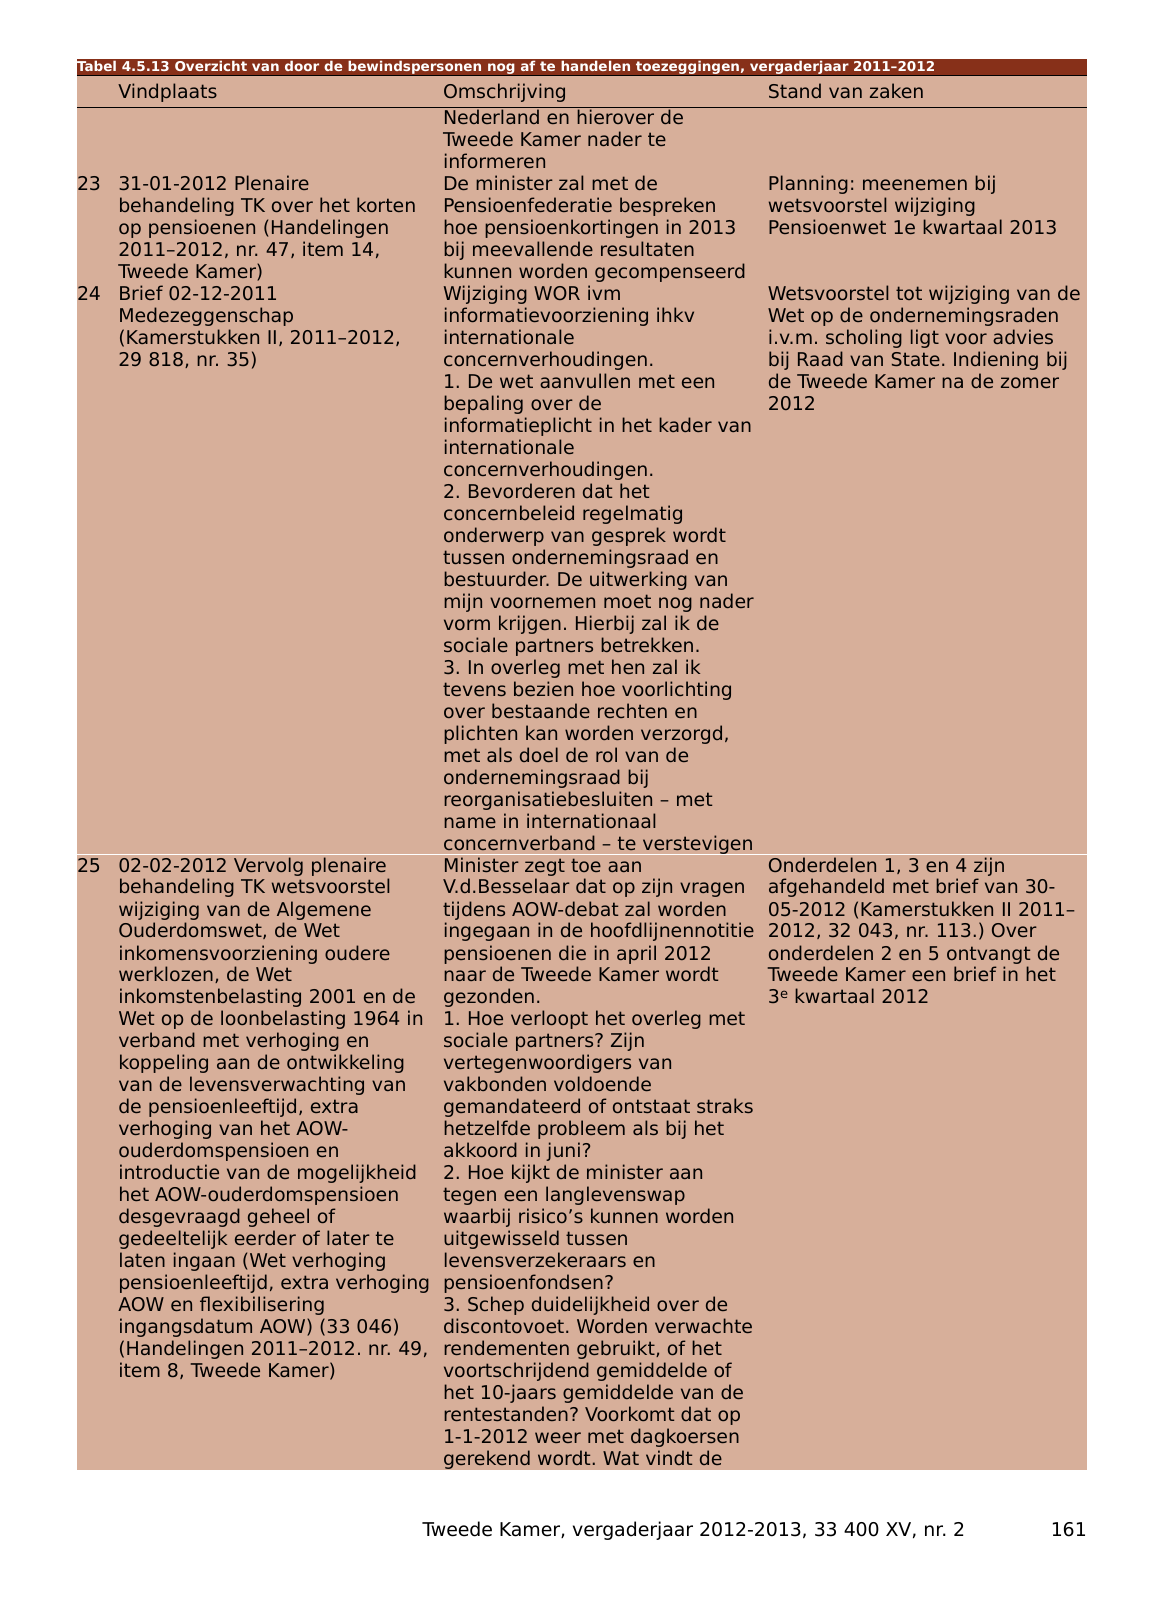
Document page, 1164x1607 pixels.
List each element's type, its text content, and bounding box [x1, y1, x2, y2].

table_cell De minister zal met de Pensioenfederatie bespreken hoe pensioenkortingen in 2013 bij meevallende resultaten kunnen worden gecompenseerd [437, 173, 762, 283]
table_cell Minister zegt toe aan V.d.Besselaar dat op zijn vragen tijdens AOW-debat zal worden ingegaan in de hoofdlijnennotitie pensioenen die in april 2012 naar de Tweede Kamer wordt gezonden. 1. Hoe verloopt het overleg met sociale partners? Zijn vertegenwoordigers van vakbonden voldoende gemandateerd of ontstaat straks hetzelfde probleem als bij het akkoord in juni? 2. Hoe kijkt de minister aan tegen een langlevenswap waarbij risico’s kunnen worden uitgewisseld tussen levensverzekeraars en pensioenfondsen? 3. Schep duidelijkheid over de discontovoet. Worden verwachte rendementen gebruikt, of het voortschrijdend gemiddelde of het 10-jaars gemiddelde van de rentestanden? Voorkomt dat op 1-1-2012 weer met dagkoersen gerekend wordt. Wat vindt de [437, 855, 762, 1470]
table_cell Planning: meenemen bij wetsvoorstel wijziging Pensioenwet 1e kwartaal 2013 [762, 173, 1087, 283]
table_cell 23 [77, 173, 112, 283]
table_cell Onderdelen 1, 3 en 4 zijn afgehandeld met brief van 30-05-2012 (Kamerstukken II 2011–2012, 32 043, nr. 113.) Over onderdelen 2 en 5 ontvangt de Tweede Kamer een brief in het 3e kwartaal 2012 [762, 855, 1087, 1470]
table_cell [112, 108, 437, 173]
table_cell Omschrijving [437, 76, 762, 107]
table_cell [77, 76, 112, 107]
table_header Tabel 4.5.13 Overzicht van door de bewindspersonen nog af te handelen toezeggingen, vergaderjaar 2011–2012 [77, 59, 1087, 75]
table_cell 31-01-2012 Plenaire behandeling TK over het korten op pensioenen (Handelingen 2011–2012, nr. 47, item 14, Tweede Kamer) [112, 173, 437, 283]
table_cell Wetsvoorstel tot wijziging van de Wet op de ondernemingsraden i.v.m. scholing ligt voor advies bij Raad van State. Indiening bij de Tweede Kamer na de zomer 2012 [762, 283, 1087, 854]
table_cell 25 [77, 855, 112, 1470]
table_cell Stand van zaken [762, 76, 1087, 107]
table_cell [77, 108, 112, 173]
table_cell Brief 02-12-2011 Medezeggenschap (Kamerstukken II, 2011–2012, 29 818, nr. 35) [112, 283, 437, 854]
table_cell 02-02-2012 Vervolg plenaire behandeling TK wetsvoorstel wijziging van de Algemene Ouderdomswet, de Wet inkomensvoorziening oudere werklozen, de Wet inkomstenbelasting 2001 en de Wet op de loonbelasting 1964 in verband met verhoging en koppeling aan de ontwikkeling van de levensverwachting van de pensioenleeftijd, extra verhoging van het AOW-ouderdomspensioen en introductie van de mogelijkheid het AOW-ouderdomspensioen desgevraagd geheel of gedeeltelijk eerder of later te laten ingaan (Wet verhoging pensioenleeftijd, extra verhoging AOW en flexibilisering ingangsdatum AOW) (33 046) (Handelingen 2011–2012. nr. 49, item 8, Tweede Kamer) [112, 855, 437, 1470]
table_cell [762, 108, 1087, 173]
table_cell Nederland en hierover de Tweede Kamer nader te informeren [437, 108, 762, 173]
table_cell Wijziging WOR ivm informatievoorziening ihkv internationale concernverhoudingen. 1. De wet aanvullen met een bepaling over de informatieplicht in het kader van internationale concernverhoudingen. 2. Bevorderen dat het concernbeleid regelmatig onderwerp van gesprek wordt tussen ondernemingsraad en bestuurder. De uitwerking van mijn voornemen moet nog nader vorm krijgen. Hierbij zal ik de sociale partners betrekken. 3. In overleg met hen zal ik tevens bezien hoe voorlichting over bestaande rechten en plichten kan worden verzorgd, met als doel de rol van de ondernemingsraad bij reorganisatiebesluiten – met name in internationaal concernverband – te verstevigen [437, 283, 762, 854]
table_cell 24 [77, 283, 112, 854]
table_cell Vindplaats [112, 76, 437, 107]
